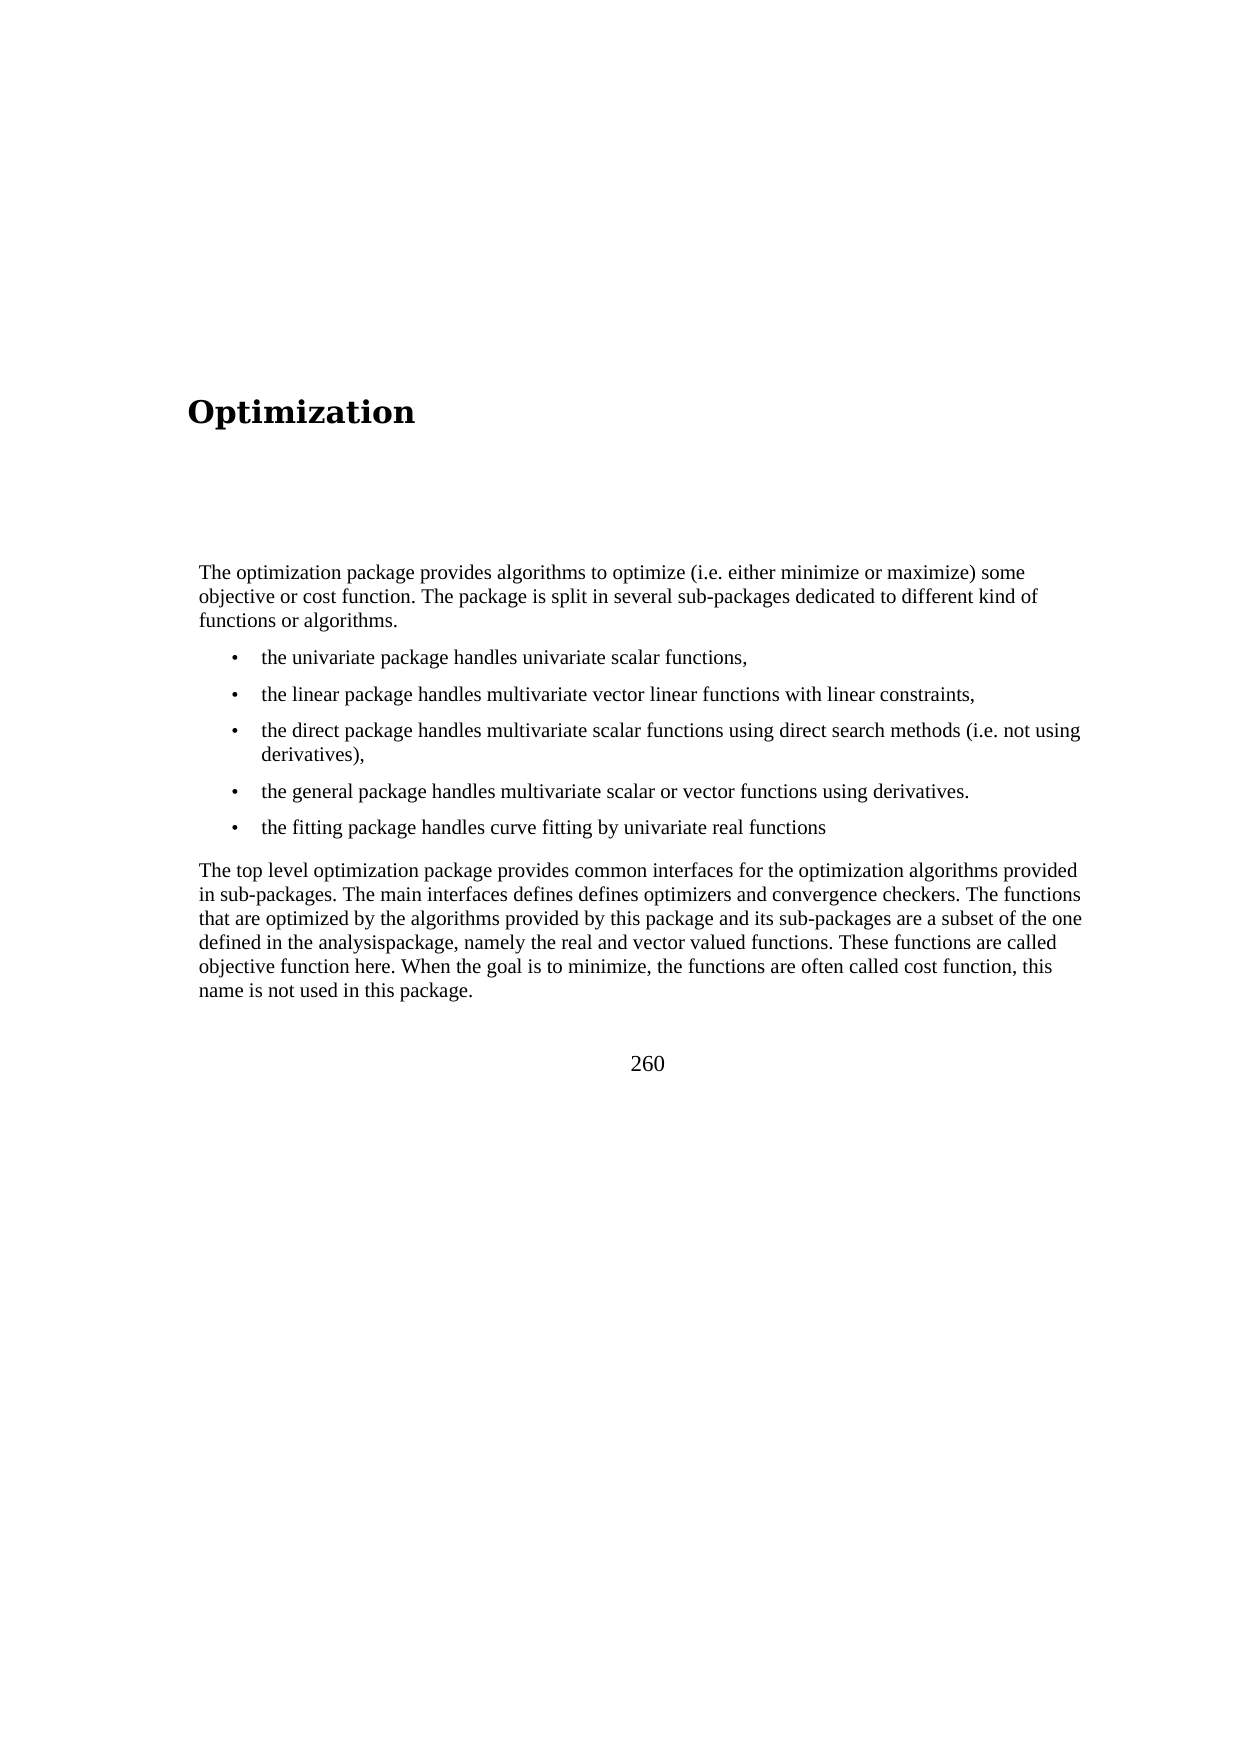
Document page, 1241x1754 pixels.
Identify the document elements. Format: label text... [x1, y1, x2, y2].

text The optimization package provides algorithms to optimize (i.e. either minimize or maximize) some objective or cost function. The package is split in several sub-packages dedicated to different kind of functions or algorithms. [198, 560, 1097, 632]
subtitle Optimization [187, 394, 1108, 431]
list the univariate package handles univariate scalar functions, [232, 645, 1108, 669]
text The top level optimization package provides common interfaces for the optimization algorithms provided in sub-packages. The main interfaces defines defines optimizers and convergence checkers. The functions that are optimized by the algorithms provided by this package and its sub-packages are a subset of the one defined in the analysispackage, namely the real and vector valued functions. These functions are called objective function here. When the goal is to minimize, the functions are often called cost function, this name is not used in this package. [198, 858, 1097, 1002]
list the general package handles multivariate scalar or vector functions using derivatives. [232, 779, 1108, 803]
list the direct package handles multivariate scalar functions using direct search methods (i.e. not using derivatives), [232, 718, 1108, 766]
subtitle 12.1 Overview [187, 507, 1108, 535]
list the linear package handles multivariate vector linear functions with linear constraints, [232, 681, 1108, 706]
list the fitting package handles curve fitting by univariate real functions [232, 815, 1108, 839]
